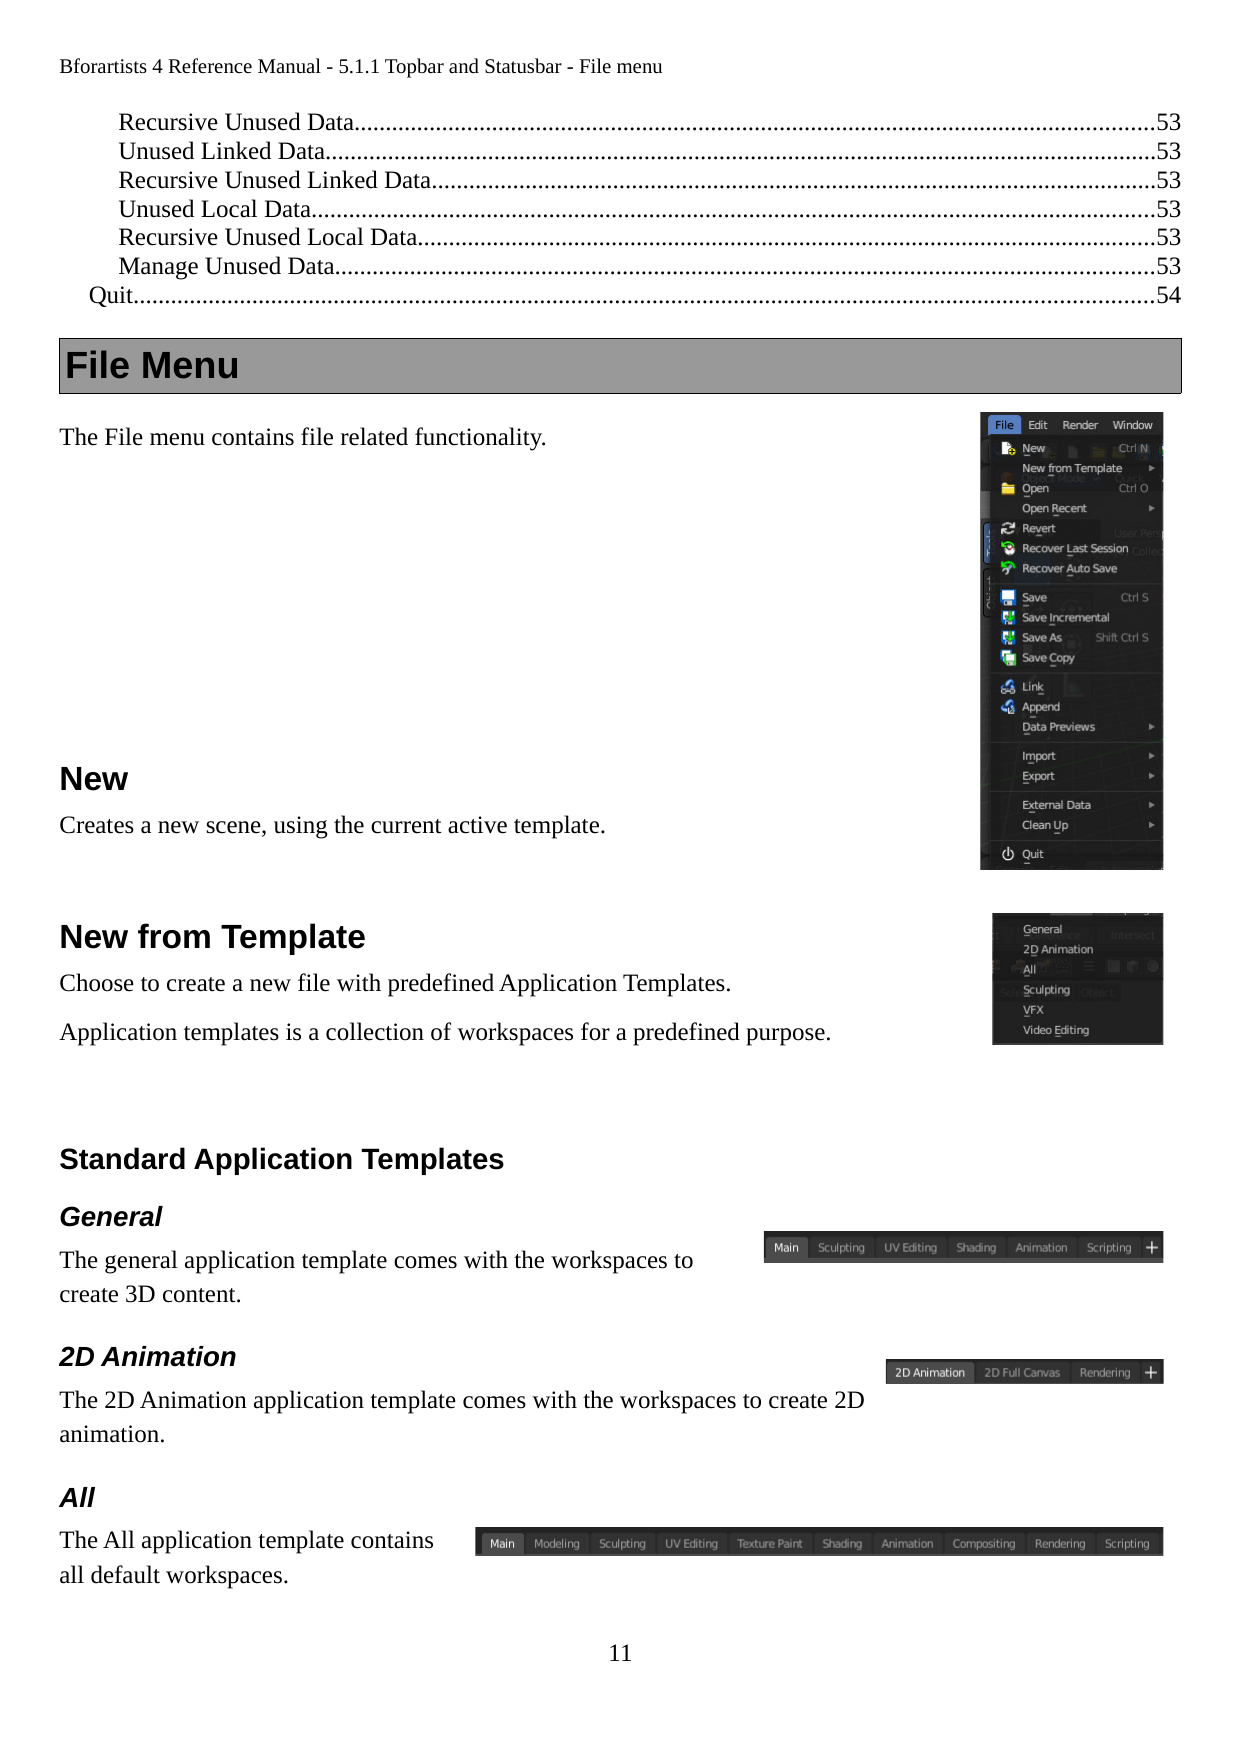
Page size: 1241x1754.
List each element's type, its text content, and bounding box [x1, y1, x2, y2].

subtitle [1164, 917, 1181, 956]
text Recursive Unused Linked Data 53 [118, 165, 1181, 194]
text The general application template comes with the workspaces to create 3D content. [59, 1245, 1181, 1308]
picture [992, 913, 1164, 1045]
text Unused Linked Data 53 [118, 136, 1181, 165]
table_header File Menu [60, 339, 1181, 393]
picture [885, 1359, 1164, 1384]
text The 2D Animation application template comes with the workspaces to create 2D animation. [59, 1385, 1181, 1448]
subtitle 2D Animation [59, 1341, 1181, 1373]
text Creates a new scene, using the current active template. [59, 810, 980, 838]
subtitle Standard Application Templates [59, 1142, 1181, 1175]
text Recursive Unused Data 53 [118, 107, 1181, 136]
text Manage Unused Data 53 [118, 251, 1181, 280]
text Quit 54 [88, 280, 1181, 309]
picture [980, 412, 1164, 870]
text Application templates is a collection of workspaces for a predefined purpose. [59, 1017, 1181, 1046]
subtitle New [59, 759, 980, 797]
subtitle All [59, 1481, 1181, 1513]
subtitle [1164, 759, 1181, 797]
text Choose to create a new file with predefined Application Templates. [59, 968, 992, 997]
subtitle New from Template [59, 917, 992, 956]
picture [763, 1231, 1164, 1263]
text The File menu contains file related functionality. [59, 422, 980, 450]
text Unused Local Data 53 [118, 194, 1181, 222]
subtitle General [59, 1200, 1181, 1232]
picture [475, 1527, 1164, 1556]
text Recursive Unused Local Data 53 [118, 222, 1181, 251]
text The All application template contains all default workspaces. [59, 1526, 1181, 1589]
